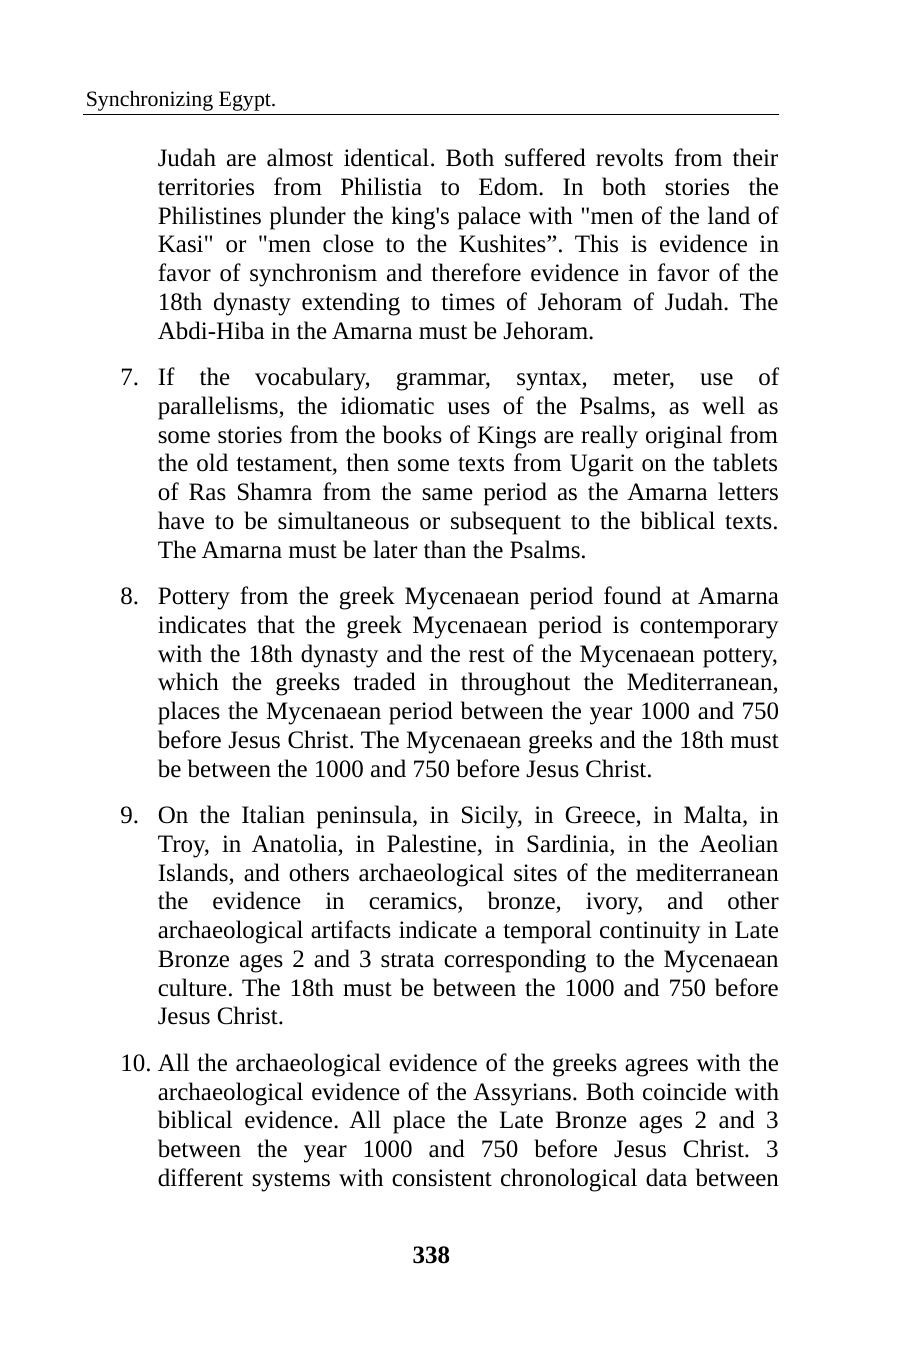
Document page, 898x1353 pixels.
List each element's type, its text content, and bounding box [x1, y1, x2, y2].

list Judah are almost identical. Both suffered revolts from their territories from Philistia to Edom. In both stories the Philistines plunder the king's palace with "men of the land of Kasi" or "men close to the Kushites”. This is evidence in favor of synchronism and therefore evidence in favor of the 18th dynasty extending to times of Jehoram of Judah. The Abdi-Hiba in the Amarna must be Jehoram. [120, 143, 779, 344]
list All the archaeological evidence of the greeks agrees with the archaeological evidence of the Assyrians. Both coincide with biblical evidence. All place the Late Bronze ages 2 and 3 between the year 1000 and 750 before Jesus Christ. 3 different systems with consistent chronological data between [120, 1048, 779, 1192]
list On the Italian peninsula, in Sicily, in Greece, in Malta, in Troy, in Anatolia, in Palestine, in Sardinia, in the Aeolian Islands, and others archaeological sites of the mediterranean the evidence in ceramics, bronze, ivory, and other archaeological artifacts indicate a temporal continuity in Late Bronze ages 2 and 3 strata corresponding to the Mycenaean culture. The 18th must be between the 1000 and 750 before Jesus Christ. [120, 800, 779, 1030]
list Pottery from the greek Mycenaean period found at Amarna indicates that the greek Mycenaean period is contemporary with the 18th dynasty and the rest of the Mycenaean pottery, which the greeks traded in throughout the Mediterranean, places the Mycenaean period between the year 1000 and 750 before Jesus Christ. The Mycenaean greeks and the 18th must be between the 1000 and 750 before Jesus Christ. [120, 581, 779, 782]
list If the vocabulary, grammar, syntax, meter, use of parallelisms, the idiomatic uses of the Psalms, as well as some stories from the books of Kings are really original from the old testament, then some texts from Ugarit on the tablets of Ras Shamra from the same period as the Amarna letters have to be simultaneous or subsequent to the biblical texts. The Amarna must be later than the Psalms. [120, 362, 779, 563]
